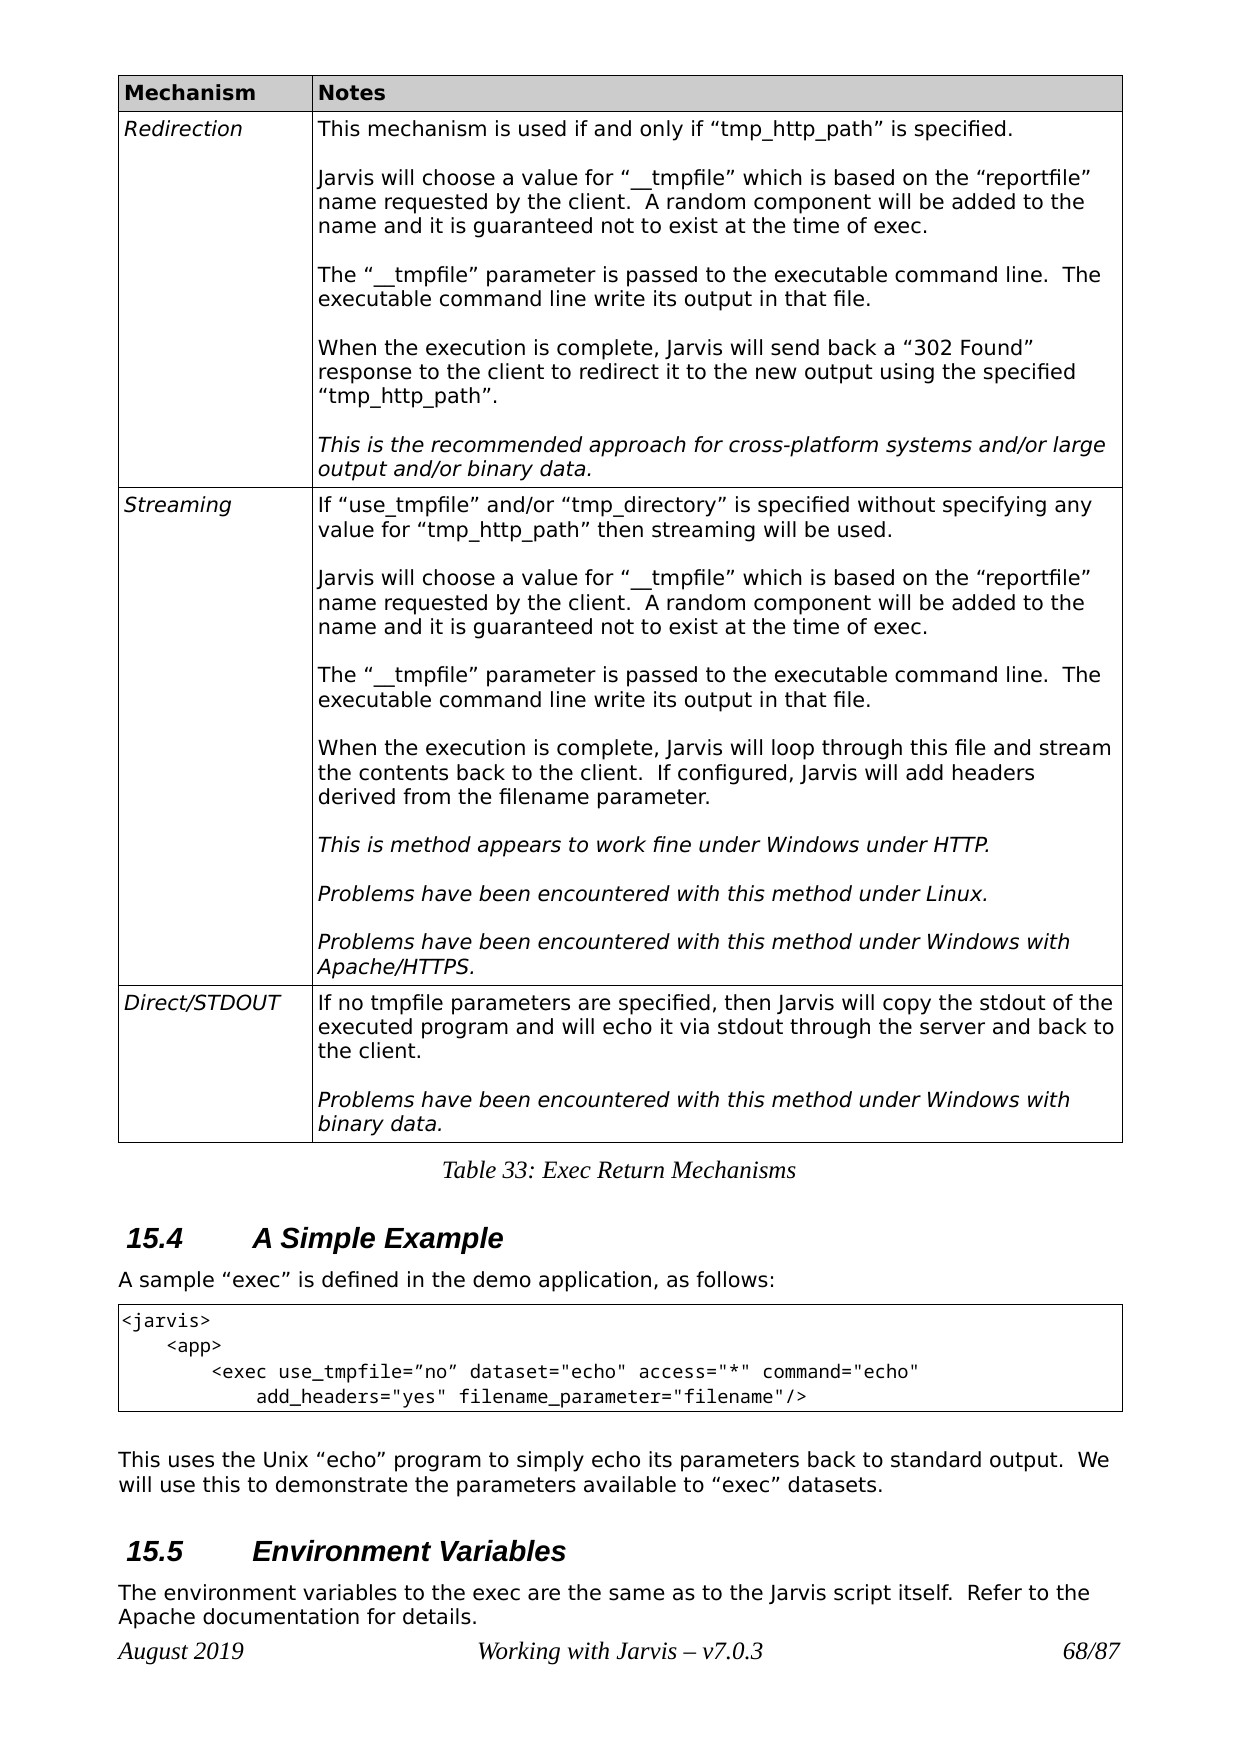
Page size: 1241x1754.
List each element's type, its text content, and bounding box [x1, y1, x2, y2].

table_cell This mechanism is used if and only if “tmp_http_path” is specified. Jarvis will choose a value for “__tmpfile” which is based on the “reportfile” name requested by the client. A random component will be added to the name and it is guaranteed not to exist at the time of exec. The “__tmpfile” parameter is passed to the executable command line. The executable command line write its output in that file. When the execution is complete, Jarvis will send back a “302 Found” response to the client to redirect it to the new output using the specified “tmp_http_path”. This is the recommended approach for cross-platform systems and/or large output and/or binary data. [313, 112, 1122, 487]
text A sample “exec” is defined in the demo application, as follows: [118, 1268, 1122, 1292]
table_cell Direct/STDOUT [119, 986, 312, 1142]
text add_headers="yes" filename_parameter="filename"/> [119, 1381, 1122, 1411]
table_cell Redirection [119, 112, 312, 487]
text <app> [119, 1330, 1122, 1355]
table_cell If no tmpfile parameters are specified, then Jarvis will copy the stdout of the executed program and will echo it via stdout through the server and back to the client. Problems have been encountered with this method under Windows with binary data. [313, 986, 1122, 1142]
table_header Mechanism [119, 76, 312, 111]
text <jarvis> [119, 1305, 1122, 1330]
table_header Notes [313, 76, 1122, 111]
table_cell If “use_tmpfile” and/or “tmp_directory” is specified without specifying any value for “tmp_http_path” then streaming will be used. Jarvis will choose a value for “__tmpfile” which is based on the “reportfile” name requested by the client. A random component will be added to the name and it is guaranteed not to exist at the time of exec. The “__tmpfile” parameter is passed to the executable command line. The executable command line write its output in that file. When the execution is complete, Jarvis will loop through this file and stream the contents back to the client. If configured, Jarvis will add headers derived from the filename parameter. This is method appears to work fine under Windows under HTTP. Problems have been encountered with this method under Linux. Problems have been encountered with this method under Windows with Apache/HTTPS. [313, 488, 1122, 985]
subtitle A Simple Example [118, 1222, 1122, 1255]
subtitle Environment Variables [118, 1534, 1122, 1568]
table_cell Streaming [119, 488, 312, 985]
text The environment variables to the exec are the same as to the Jarvis script itself. Refer to the Apache documentation for details. [118, 1581, 1122, 1629]
text Table 33: Exec Return Mechanisms [118, 1155, 1122, 1184]
text <exec use_tmpfile=”no” dataset="echo" access="*" command="echo" [119, 1355, 1122, 1381]
text This uses the Unix “echo” program to simply echo its parameters back to standard output. We will use this to demonstrate the parameters available to “exec” datasets. [118, 1448, 1122, 1497]
